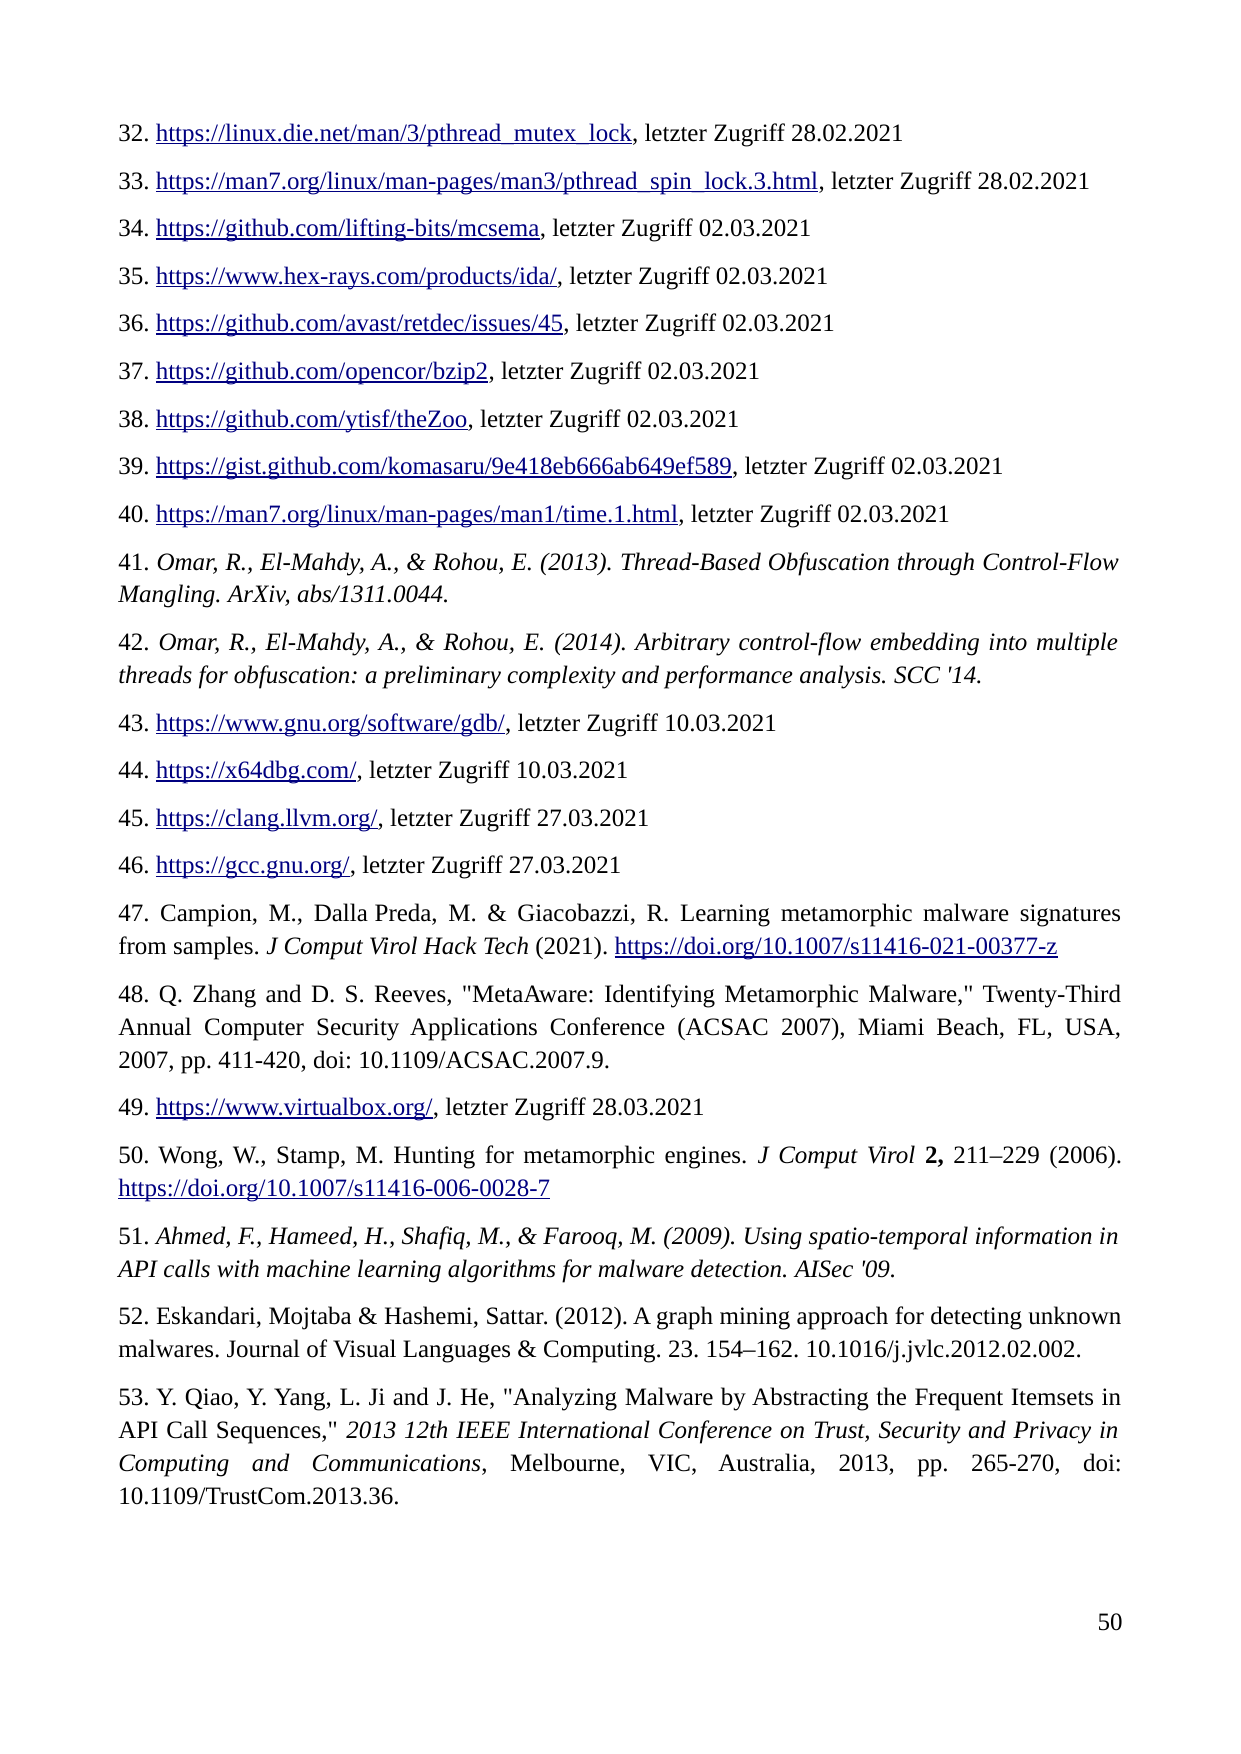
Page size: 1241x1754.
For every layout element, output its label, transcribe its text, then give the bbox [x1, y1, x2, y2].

text 48. Q. Zhang and D. S. Reeves, "MetaAware: Identifying Metamorphic Malware," Twenty-Third Annual Computer Security Applications Conference (ACSAC 2007), Miami Beach, FL, USA, 2007, pp. 411-420, doi: 10.1109/ACSAC.2007.9. [118, 979, 1122, 1074]
text 52. Eskandari, Mojtaba & Hashemi, Sattar. (2012). A graph mining approach for detecting unknown malwares. Journal of Visual Languages & Computing. 23. 154–162. 10.1016/j.jvlc.2012.02.002. [118, 1301, 1122, 1363]
text 38. https://github.com/ytisf/theZoo, letzter Zugriff 02.03.2021 [118, 404, 1122, 432]
text 32. https://linux.die.net/man/3/pthread_mutex_lock, letzter Zugriff 28.02.2021 [118, 118, 1122, 147]
text 53. Y. Qiao, Y. Yang, L. Ji and J. He, "Analyzing Malware by Abstracting the Frequent Itemsets in API Call Sequences," 2013 12th IEEE International Conference on Trust, Security and Privacy in Computing and Communications, Melbourne, VIC, Australia, 2013, pp. 265-270, doi: 10.1109/TrustCom.2013.36. [118, 1382, 1122, 1510]
text 40. https://man7.org/linux/man-pages/man1/time.1.html, letzter Zugriff 02.03.2021 [118, 499, 1122, 528]
text 33. https://man7.org/linux/man-pages/man3/pthread_spin_lock.3.html, letzter Zugriff 28.02.2021 [118, 166, 1122, 194]
text 47. Campion, M., Dalla Preda, M. & Giacobazzi, R. Learning metamorphic malware signatures from samples. J Comput Virol Hack Tech (2021). https://doi.org/10.1007/s11416-021-00377-z [118, 898, 1122, 960]
text 50. Wong, W., Stamp, M. Hunting for metamorphic engines. J Comput Virol 2, 211–229 (2006). https://doi.org/10.1007/s11416-006-0028-7 [118, 1140, 1122, 1202]
text 36. https://github.com/avast/retdec/issues/45, letzter Zugriff 02.03.2021 [118, 308, 1122, 337]
text 35. https://www.hex-rays.com/products/ida/, letzter Zugriff 02.03.2021 [118, 261, 1122, 290]
text 49. https://www.virtualbox.org/, letzter Zugriff 28.03.2021 [118, 1092, 1122, 1121]
text 34. https://github.com/lifting-bits/mcsema, letzter Zugriff 02.03.2021 [118, 213, 1122, 242]
text 37. https://github.com/opencor/bzip2, letzter Zugriff 02.03.2021 [118, 356, 1122, 385]
text 45. https://clang.llvm.org/, letzter Zugriff 27.03.2021 [118, 803, 1122, 832]
text 51. Ahmed, F., Hameed, H., Shafiq, M., & Farooq, M. (2009). Using spatio-temporal information in API calls with machine learning algorithms for malware detection. AISec '09. [118, 1221, 1122, 1282]
text 41. Omar, R., El-Mahdy, A., & Rohou, E. (2013). Thread-Based Obfuscation through Control-Flow Mangling. ArXiv, abs/1311.0044. [118, 547, 1122, 608]
text 43. https://www.gnu.org/software/gdb/, letzter Zugriff 10.03.2021 [118, 708, 1122, 737]
text 42. Omar, R., El-Mahdy, A., & Rohou, E. (2014). Arbitrary control-flow embedding into multiple threads for obfuscation: a preliminary complexity and performance analysis. SCC '14. [118, 627, 1122, 689]
text 39. https://gist.github.com/komasaru/9e418eb666ab649ef589, letzter Zugriff 02.03.2021 [118, 451, 1122, 480]
text 46. https://gcc.gnu.org/, letzter Zugriff 27.03.2021 [118, 851, 1122, 879]
text 44. https://x64dbg.com/, letzter Zugriff 10.03.2021 [118, 755, 1122, 784]
